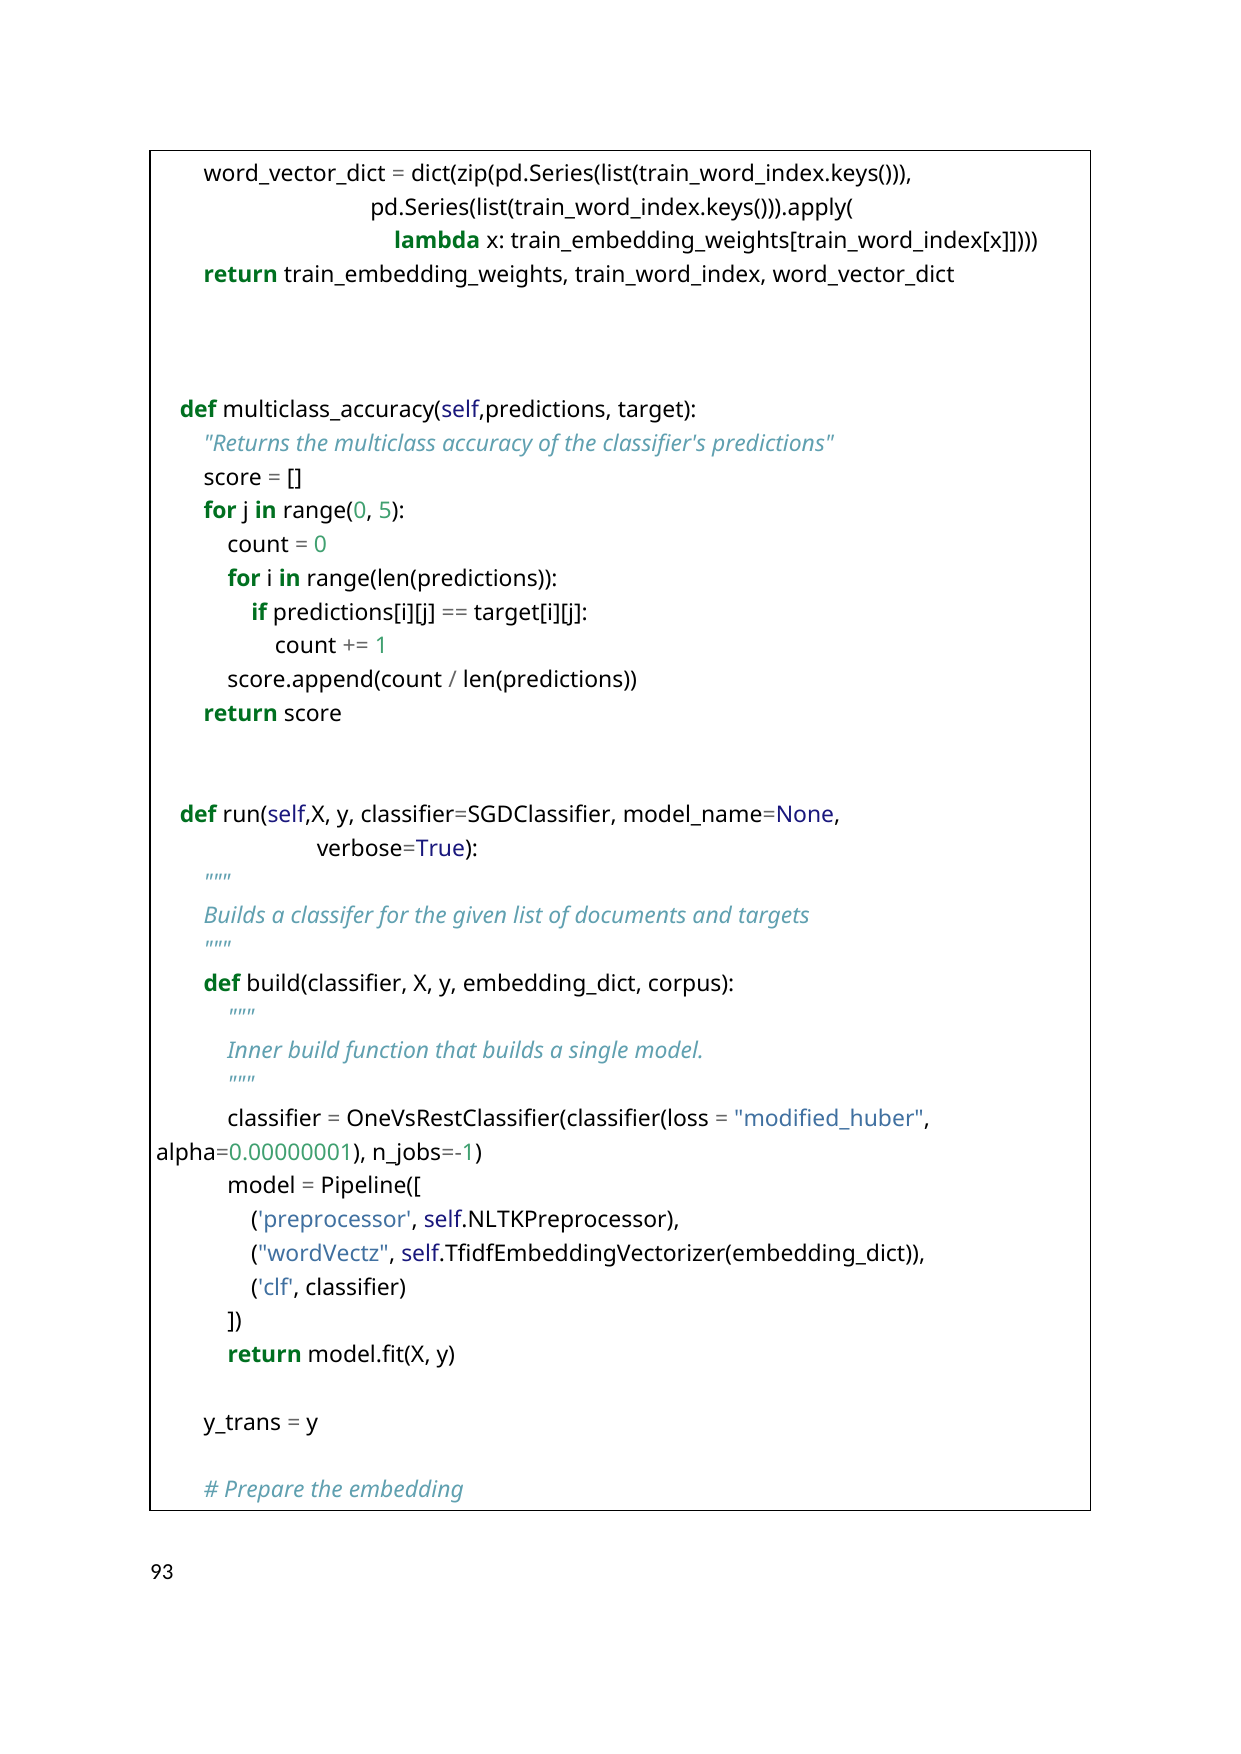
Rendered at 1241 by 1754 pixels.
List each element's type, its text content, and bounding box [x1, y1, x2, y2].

table_header word_vector_dict = dict(zip(pd.Series(list(train_word_index.keys())), pd.Series(list(train_word_index.keys())).apply( lambda x: train_embedding_weights[train_word_index[x]]))) return train_embedding_weights, train_word_index, word_vector_dict def multiclass_accuracy(self,predictions, target): "Returns the multiclass accuracy of the classifier's predictions" score = [] for j in range(0, 5): count = 0 for i in range(len(predictions)): if predictions[i][j] == target[i][j]: count += 1 score.append(count / len(predictions)) return score def run(self,X, y, classifier=SGDClassifier, model_name=None, verbose=True): """ Builds a classifer for the given list of documents and targets """ def build(classifier, X, y, embedding_dict, corpus): """ Inner build function that builds a single model. """ classifier = OneVsRestClassifier(classifier(loss = "modified_huber", alpha=0.00000001), n_jobs=-1) model = Pipeline([ ('preprocessor', self.NLTKPreprocessor), ("wordVectz", self.TfidfEmbeddingVectorizer(embedding_dict)), ('clf', classifier) ]) return model.fit(X, y) y_trans = y # Prepare the embedding [151, 151, 1090, 1510]
